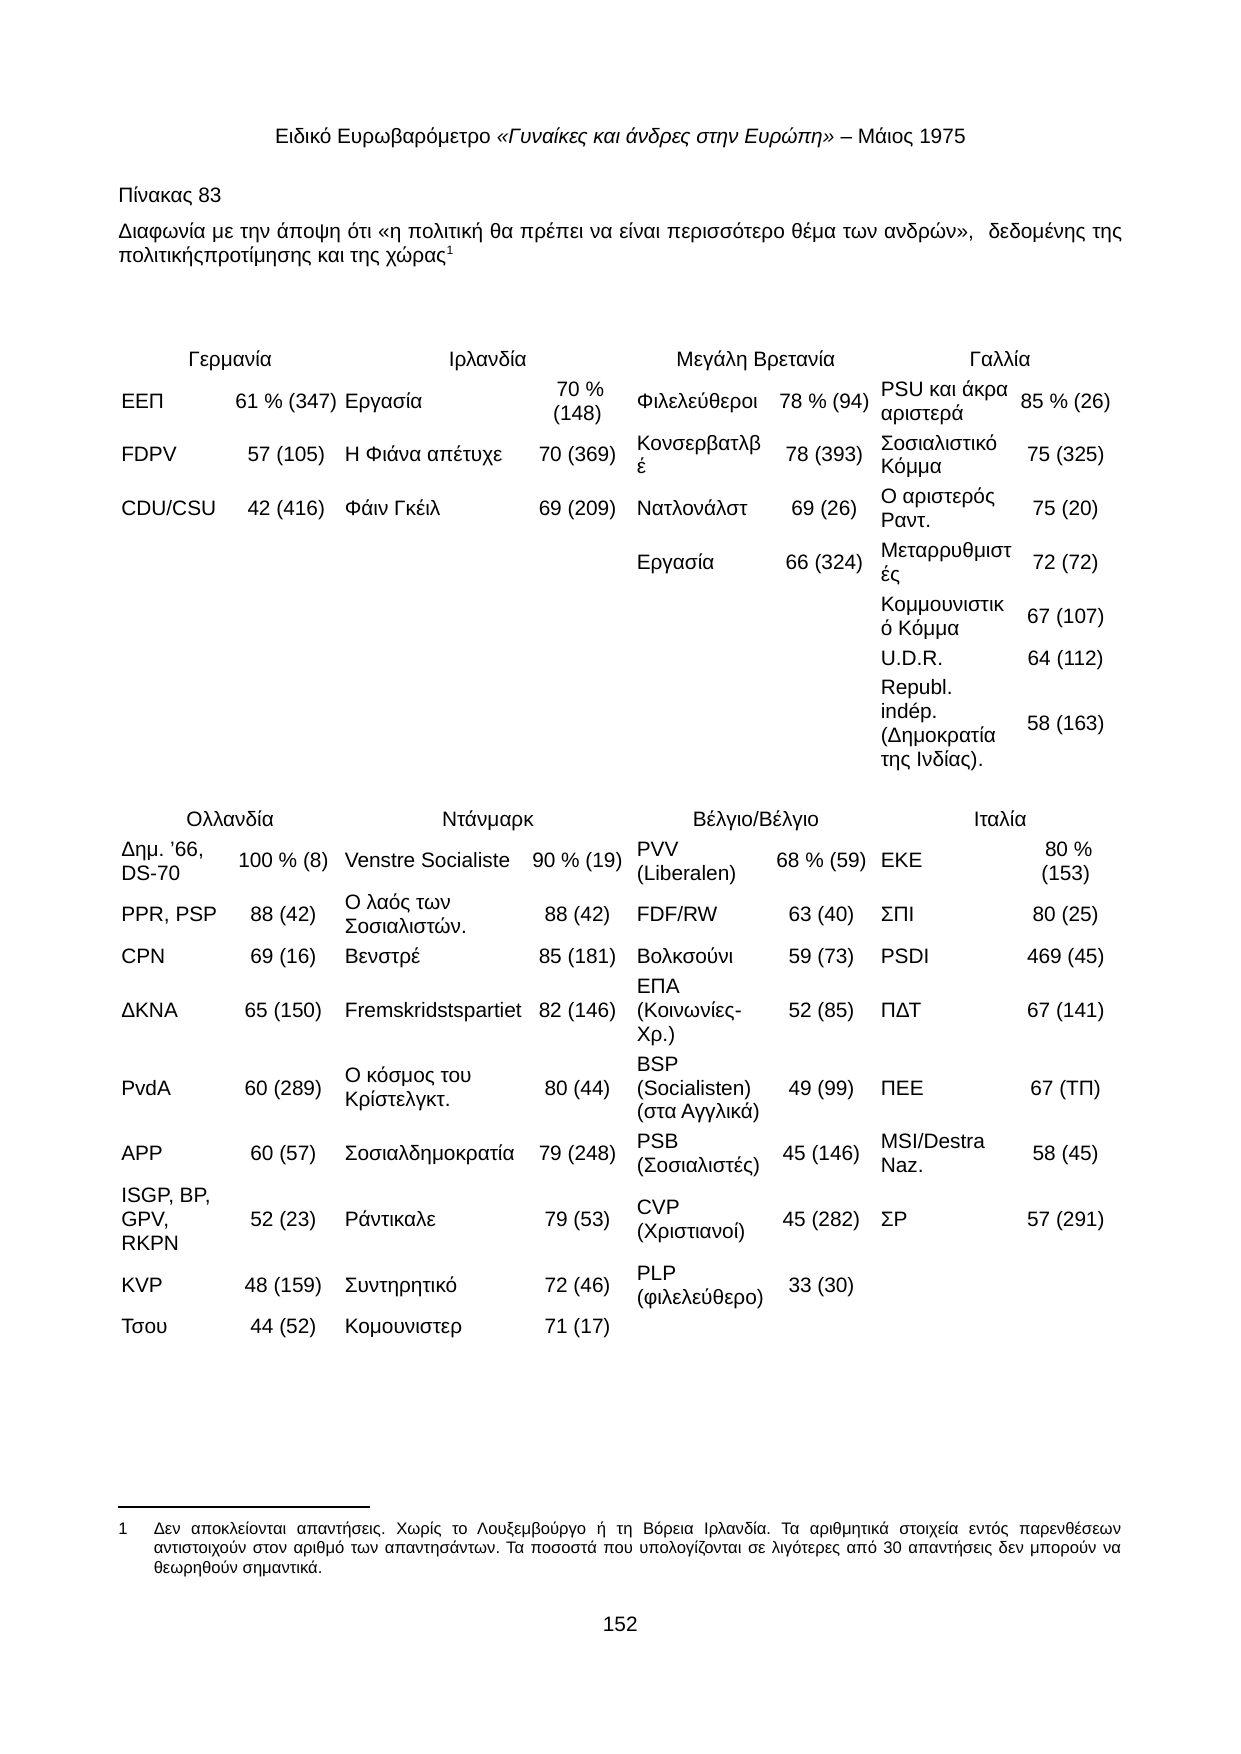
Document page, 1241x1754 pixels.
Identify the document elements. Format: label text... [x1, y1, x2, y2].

table_cell 64 (112) [1015, 643, 1122, 672]
table_cell [771, 1341, 878, 1371]
table_cell [118, 774, 230, 804]
table_cell ISGP, BP, GPV, RKPN [118, 1180, 230, 1258]
table_cell PVV (Liberalen) [634, 834, 771, 887]
table_cell 469 (45) [1015, 941, 1122, 971]
table_cell 66 (324) [771, 535, 878, 589]
table_header Γερμανία [118, 344, 342, 374]
table_cell 45 (282) [771, 1180, 878, 1258]
table_cell [118, 535, 230, 589]
table_cell 88 (42) [230, 887, 342, 941]
table_cell PPR, PSP [118, 887, 230, 941]
table_cell 88 (42) [527, 887, 634, 941]
table_cell Νατλονάλστ [634, 481, 771, 535]
table_cell 69 (209) [527, 481, 634, 535]
table_cell PvdA [118, 1049, 230, 1126]
table_cell 70 (369) [527, 428, 634, 481]
table_cell [230, 774, 342, 804]
table_cell [118, 1341, 230, 1371]
text Διαφωνία με την άποψη ότι «η πολιτική θα πρέπει να είναι περισσότερο θέμα των ανδρών», δεδομένης της πολιτικήςπροτίμησης και της χώρας [118, 219, 1122, 267]
text Πίνακας 83 [118, 183, 1122, 207]
table_cell Βενστρέ [342, 941, 527, 971]
table_cell [878, 1311, 1015, 1341]
table_cell [230, 643, 342, 672]
table_cell ΕΚΕ [878, 834, 1015, 887]
table_cell 72 (72) [1015, 535, 1122, 589]
table_cell [342, 774, 527, 804]
table_cell ΕΠΑ (Κοινωνίες-Χρ.) [634, 971, 771, 1048]
table_cell 59 (73) [771, 941, 878, 971]
table_cell Η Φιάνα απέτυχε [342, 428, 527, 481]
table_cell [771, 643, 878, 672]
table_cell 45 (146) [771, 1126, 878, 1180]
table_cell [230, 672, 342, 774]
table_cell 61 % (347) [230, 374, 342, 427]
table_cell ΠΔΤ [878, 971, 1015, 1048]
table_cell Κομουνιστερ [342, 1311, 527, 1341]
table_cell 60 (289) [230, 1049, 342, 1126]
table_cell [118, 643, 230, 672]
table_cell 48 (159) [230, 1258, 342, 1311]
table_cell [527, 672, 634, 774]
table_cell [230, 589, 342, 642]
table_cell [1015, 1258, 1122, 1311]
table_cell [527, 774, 634, 804]
table_header Μεγάλη Βρετανία [634, 344, 878, 374]
table_cell ΑΡΡ [118, 1126, 230, 1180]
table_cell [118, 672, 230, 774]
table_cell 75 (20) [1015, 481, 1122, 535]
table_cell [878, 774, 1015, 804]
table_cell 63 (40) [771, 887, 878, 941]
table_cell 71 (17) [527, 1311, 634, 1341]
table_cell 69 (26) [771, 481, 878, 535]
table_cell [1015, 774, 1122, 804]
table_cell [634, 1341, 771, 1371]
table_cell [527, 1341, 634, 1371]
table_cell 80 (25) [1015, 887, 1122, 941]
table_cell 52 (23) [230, 1180, 342, 1258]
table_cell 67 (107) [1015, 589, 1122, 642]
table_cell 85 % (26) [1015, 374, 1122, 427]
table_cell [527, 535, 634, 589]
table_cell Κονσερβατλβέ [634, 428, 771, 481]
table_cell Φιλελεύθεροι [634, 374, 771, 427]
table_cell [118, 589, 230, 642]
table_cell Republ. indép. (Δημοκρατία της Ινδίας). [878, 672, 1015, 774]
table_cell [342, 1341, 527, 1371]
table_cell MSI/Destra Naz. [878, 1126, 1015, 1180]
table_cell 72 (46) [527, 1258, 634, 1311]
table_cell [1015, 1311, 1122, 1341]
table_cell Εργασία [634, 535, 771, 589]
table_cell [771, 1311, 878, 1341]
table_cell [634, 589, 771, 642]
table_cell 33 (30) [771, 1258, 878, 1311]
table_cell 57 (105) [230, 428, 342, 481]
table_cell 65 (150) [230, 971, 342, 1048]
table_cell 79 (53) [527, 1180, 634, 1258]
table_cell 42 (416) [230, 481, 342, 535]
table_cell 57 (291) [1015, 1180, 1122, 1258]
table_cell ΠΕΕ [878, 1049, 1015, 1126]
table_cell 90 % (19) [527, 834, 634, 887]
table_cell [771, 589, 878, 642]
table_cell KVP [118, 1258, 230, 1311]
table_cell 67 (141) [1015, 971, 1122, 1048]
table_cell 68 % (59) [771, 834, 878, 887]
table_cell Σοσιαλιστικό Κόμμα [878, 428, 1015, 481]
table_cell PSU και άκρα αριστερά [878, 374, 1015, 427]
table_cell Ολλανδία [118, 804, 342, 833]
table_cell 52 (85) [771, 971, 878, 1048]
table_cell CVP (Χριστιανοί) [634, 1180, 771, 1258]
table_cell Ράντικαλε [342, 1180, 527, 1258]
table_cell [527, 589, 634, 642]
table_cell Βέλγιο/Βέλγιο [634, 804, 878, 833]
table_cell [634, 643, 771, 672]
table_cell Venstre Socialiste [342, 834, 527, 887]
table_cell PSDI [878, 941, 1015, 971]
table_cell Βολκσούνι [634, 941, 771, 971]
table_cell [878, 1258, 1015, 1311]
table_cell FDPV [118, 428, 230, 481]
text Δεν αποκλείονται απαντήσεις. Χωρίς το Λουξεμβούργο ή τη Βόρεια Ιρλανδία. Τα αριθμητικά στοιχεία εντός παρενθέσεων αντιστοιχούν στον αριθμό των απαντησάντων. Τα ποσοστά που υπολογίζονται σε λιγότερες από 30 απαντήσεις δεν μπορούν να θεωρηθούν σημαντικά. [118, 1519, 1122, 1577]
table_cell CDU/CSU [118, 481, 230, 535]
table_cell 70 % (148) [527, 374, 634, 427]
table_header Ιρλανδία [342, 344, 634, 374]
table_cell Ο κόσμος του Κρίστελγκτ. [342, 1049, 527, 1126]
table_cell Δημ. ’66, DS-70 [118, 834, 230, 887]
table_cell 100 % (8) [230, 834, 342, 887]
table_cell 44 (52) [230, 1311, 342, 1341]
table_cell [771, 774, 878, 804]
table_cell PLP (φιλελεύθερο) [634, 1258, 771, 1311]
table_cell U.D.R. [878, 643, 1015, 672]
table_cell ΣΠΙ [878, 887, 1015, 941]
table_cell [342, 643, 527, 672]
table_cell 58 (45) [1015, 1126, 1122, 1180]
table_cell Τσου [118, 1311, 230, 1341]
table_cell [1015, 1341, 1122, 1371]
table_cell 80 (44) [527, 1049, 634, 1126]
table_cell CPN [118, 941, 230, 971]
table_cell Κομμουνιστικό Κόμμα [878, 589, 1015, 642]
table_cell ΣΡ [878, 1180, 1015, 1258]
table_cell [342, 589, 527, 642]
table_cell Ιταλία [878, 804, 1122, 833]
table_cell 49 (99) [771, 1049, 878, 1126]
table_cell Συντηρητικό [342, 1258, 527, 1311]
table_cell 82 (146) [527, 971, 634, 1048]
table_cell [342, 672, 527, 774]
table_cell Φάιν Γκέιλ [342, 481, 527, 535]
table_cell [634, 1311, 771, 1341]
table_cell PSB (Σοσιαλιστές) [634, 1126, 771, 1180]
table_cell 75 (325) [1015, 428, 1122, 481]
table_cell [230, 535, 342, 589]
table_cell [634, 672, 771, 774]
table_cell 80 % (153) [1015, 834, 1122, 887]
table_cell Ο λαός των Σοσιαλιστών. [342, 887, 527, 941]
table_cell [230, 1341, 342, 1371]
table_cell Εργασία [342, 374, 527, 427]
table_cell [527, 643, 634, 672]
table_cell Ο αριστερός Ραντ. [878, 481, 1015, 535]
table_cell 78 (393) [771, 428, 878, 481]
table_cell [634, 774, 771, 804]
table_cell [878, 1341, 1015, 1371]
table_cell Fremskridstspartiet [342, 971, 527, 1048]
table_cell [771, 672, 878, 774]
table_cell [342, 535, 527, 589]
table_cell Ντάνμαρκ [342, 804, 634, 833]
table_cell Μεταρρυθμιστές [878, 535, 1015, 589]
table_cell 79 (248) [527, 1126, 634, 1180]
table_cell ΔΚΝΑ [118, 971, 230, 1048]
table_cell 67 (ΤΠ) [1015, 1049, 1122, 1126]
table_cell ΕΕΠ [118, 374, 230, 427]
table_cell 85 (181) [527, 941, 634, 971]
table_cell 58 (163) [1015, 672, 1122, 774]
table_cell 60 (57) [230, 1126, 342, 1180]
table_cell 69 (16) [230, 941, 342, 971]
table_cell BSP (Socialisten) (στα Αγγλικά) [634, 1049, 771, 1126]
table_cell FDF/RW [634, 887, 771, 941]
table_cell Σοσιαλδημοκρατία [342, 1126, 527, 1180]
table_header Γαλλία [878, 344, 1122, 374]
table_cell 78 % (94) [771, 374, 878, 427]
